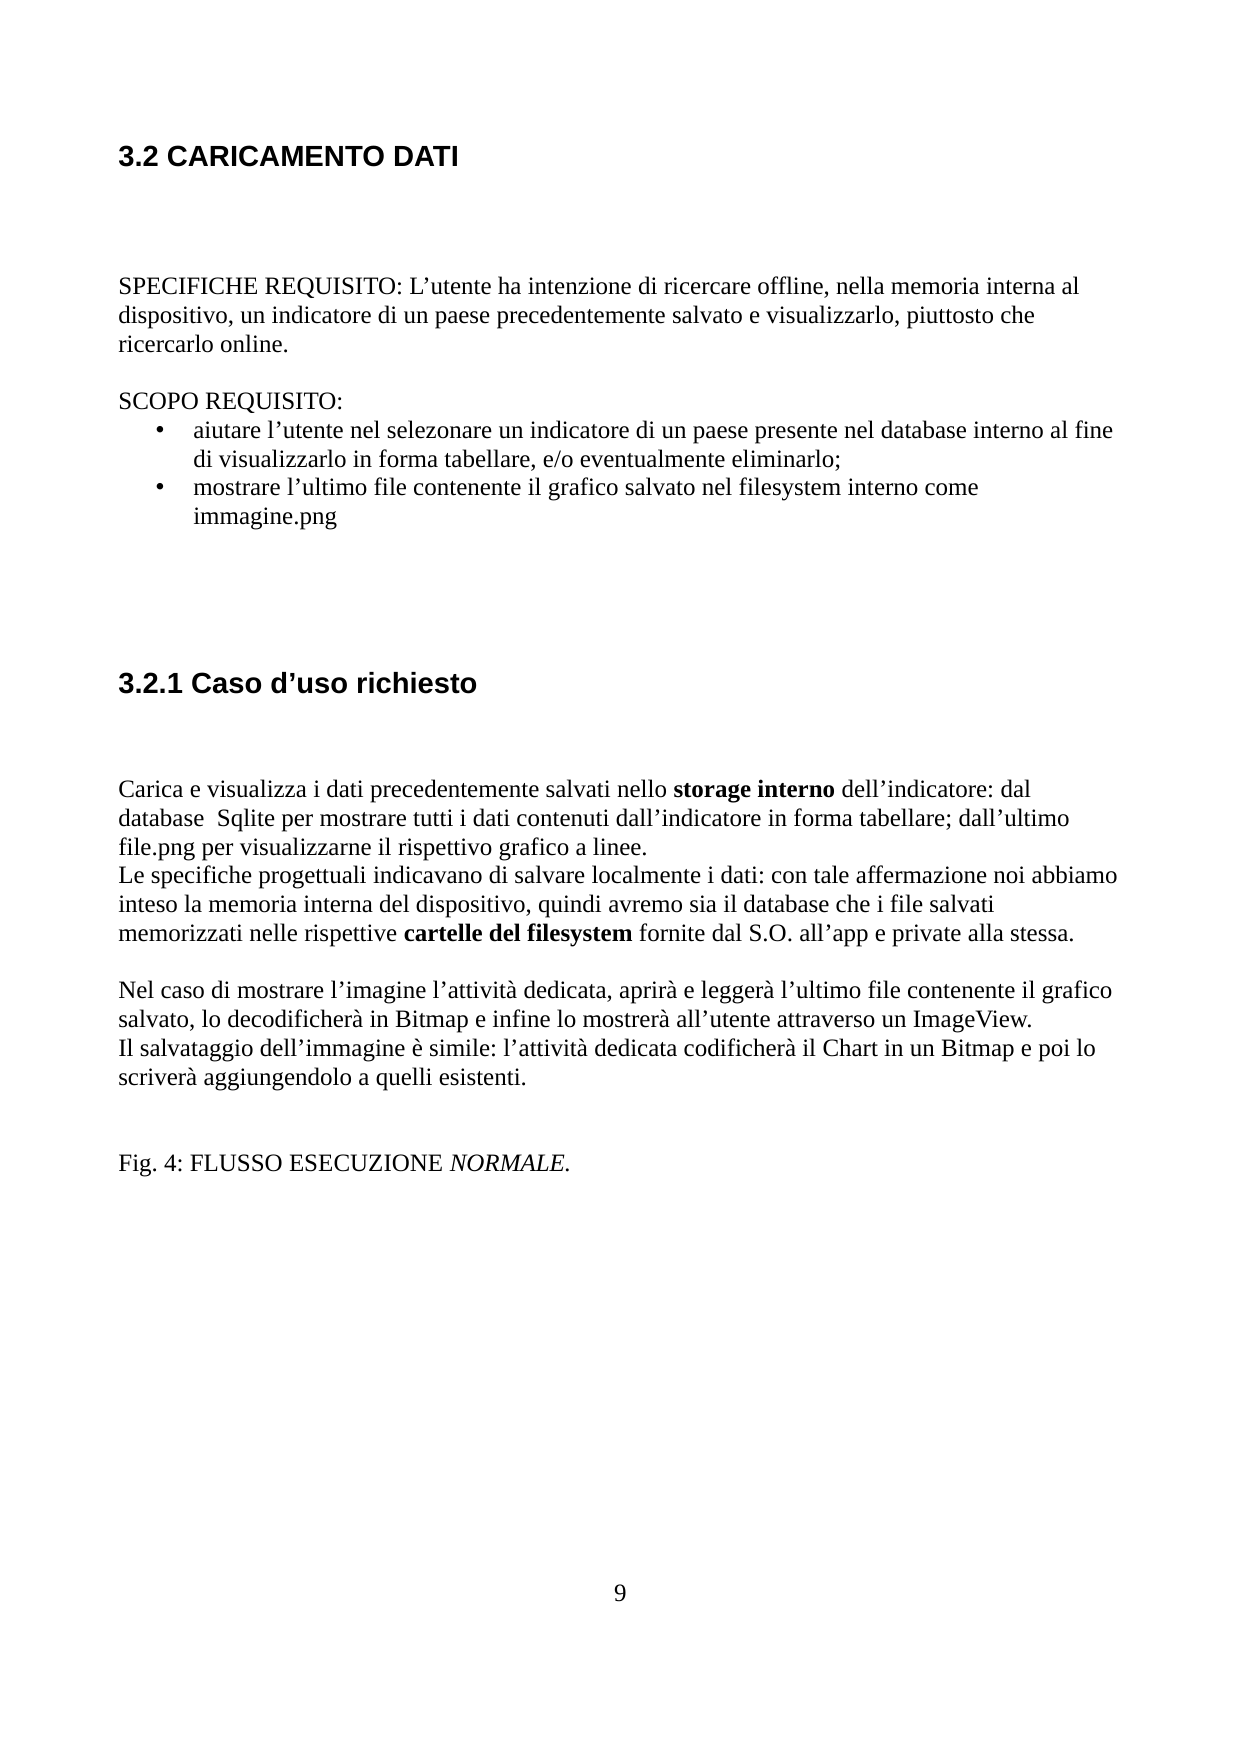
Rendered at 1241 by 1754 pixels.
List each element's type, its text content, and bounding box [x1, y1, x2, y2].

list mostrare l’ultimo file contenente il grafico salvato nel filesystem interno come immagine.png [156, 472, 1122, 530]
subtitle 3.2 CARICAMENTO DATI [118, 139, 1122, 172]
subtitle 3.2.1 Caso d’uso richiesto [118, 666, 1122, 699]
text SPECIFICHE REQUISITO: L’utente ha intenzione di ricercare offline, nella memoria interna al dispositivo, un indicatore di un paese precedentemente salvato e visualizzarlo, piuttosto che ricercarlo online. [118, 271, 1122, 357]
text Carica e visualizza i dati precedentemente salvati nello storage interno dell’indicatore: dal database Sqlite per mostrare tutti i dati contenuti dall’indicatore in forma tabellare; dall’ultimo file.png per visualizzarne il rispettivo grafico a linee. [118, 774, 1122, 860]
text Nel caso di mostrare l’imagine l’attività dedicata, aprirà e leggerà l’ultimo file contenente il grafico salvato, lo decodificherà in Bitmap e infine lo mostrerà all’utente attraverso un ImageView. [118, 975, 1122, 1033]
text SCOPO REQUISITO: [118, 386, 1122, 415]
text Il salvataggio dell’immagine è simile: l’attività dedicata codificherà il Chart in un Bitmap e poi lo scriverà aggiungendolo a quelli esistenti. [118, 1033, 1122, 1090]
text Le specifiche progettuali indicavano di salvare localmente i dati: con tale affermazione noi abbiamo inteso la memoria interna del dispositivo, quindi avremo sia il database che i file salvati memorizzati nelle rispettive cartelle del filesystem fornite dal S.O. all’app e private alla stessa. [118, 860, 1122, 947]
list aiutare l’utente nel selezonare un indicatore di un paese presente nel database interno al fine di visualizzarlo in forma tabellare, e/o eventualmente eliminarlo; [156, 415, 1122, 472]
text Fig. 4: FLUSSO ESECUZIONE NORMALE. [118, 1148, 1122, 1177]
